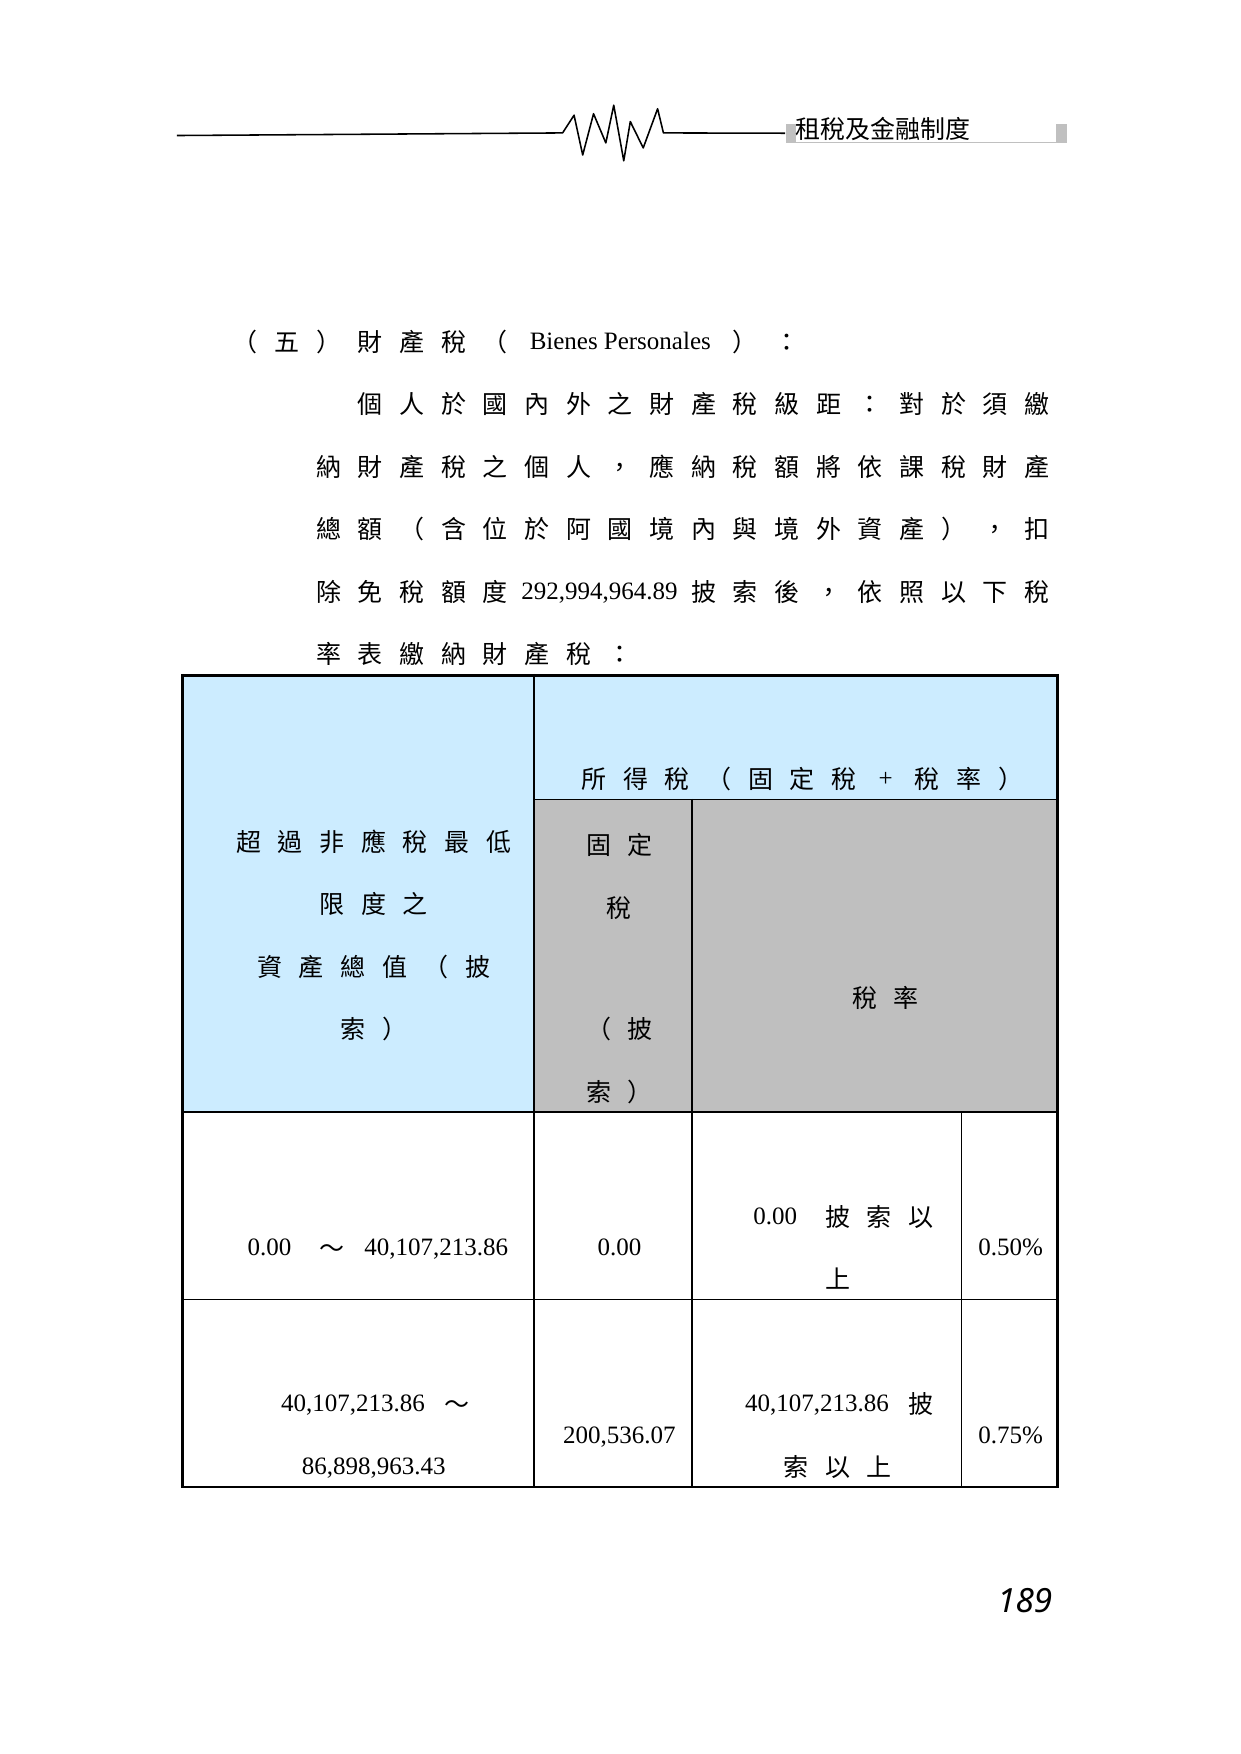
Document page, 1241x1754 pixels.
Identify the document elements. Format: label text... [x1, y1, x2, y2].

table_cell 0.00披索以上 [693, 1113, 961, 1299]
table_cell 0.00 [535, 1113, 691, 1299]
table_cell 40,107,213.86披索以上 [693, 1300, 961, 1486]
table_cell 0.75% [962, 1300, 1056, 1486]
table_cell 200,536.07 [535, 1300, 691, 1486]
text 個人於國內外之財產稅級距：對於須繳納財產稅之個人，應納稅額將依課稅財產總額（含位於阿國境內與境外資產），扣除免稅額度292,994,964.89披索後，依照以下稅率表繳納財產稅： [281, 361, 1058, 674]
text （五）財產稅（Bienes Personales）： [207, 299, 1058, 361]
table_cell 40,107,213.86～86,898,963.43 [184, 1300, 533, 1486]
table_cell 固定稅 （披索） [535, 800, 691, 1111]
table_cell 稅率 [693, 800, 1056, 1111]
table_header 超過非應稅最低限度之 資產總值（披索） [184, 677, 533, 1111]
table_header 所得稅（固定稅+稅率） [535, 677, 1056, 799]
table_cell 0.50% [962, 1113, 1056, 1299]
table_cell 0.00～40,107,213.86 [184, 1113, 533, 1299]
